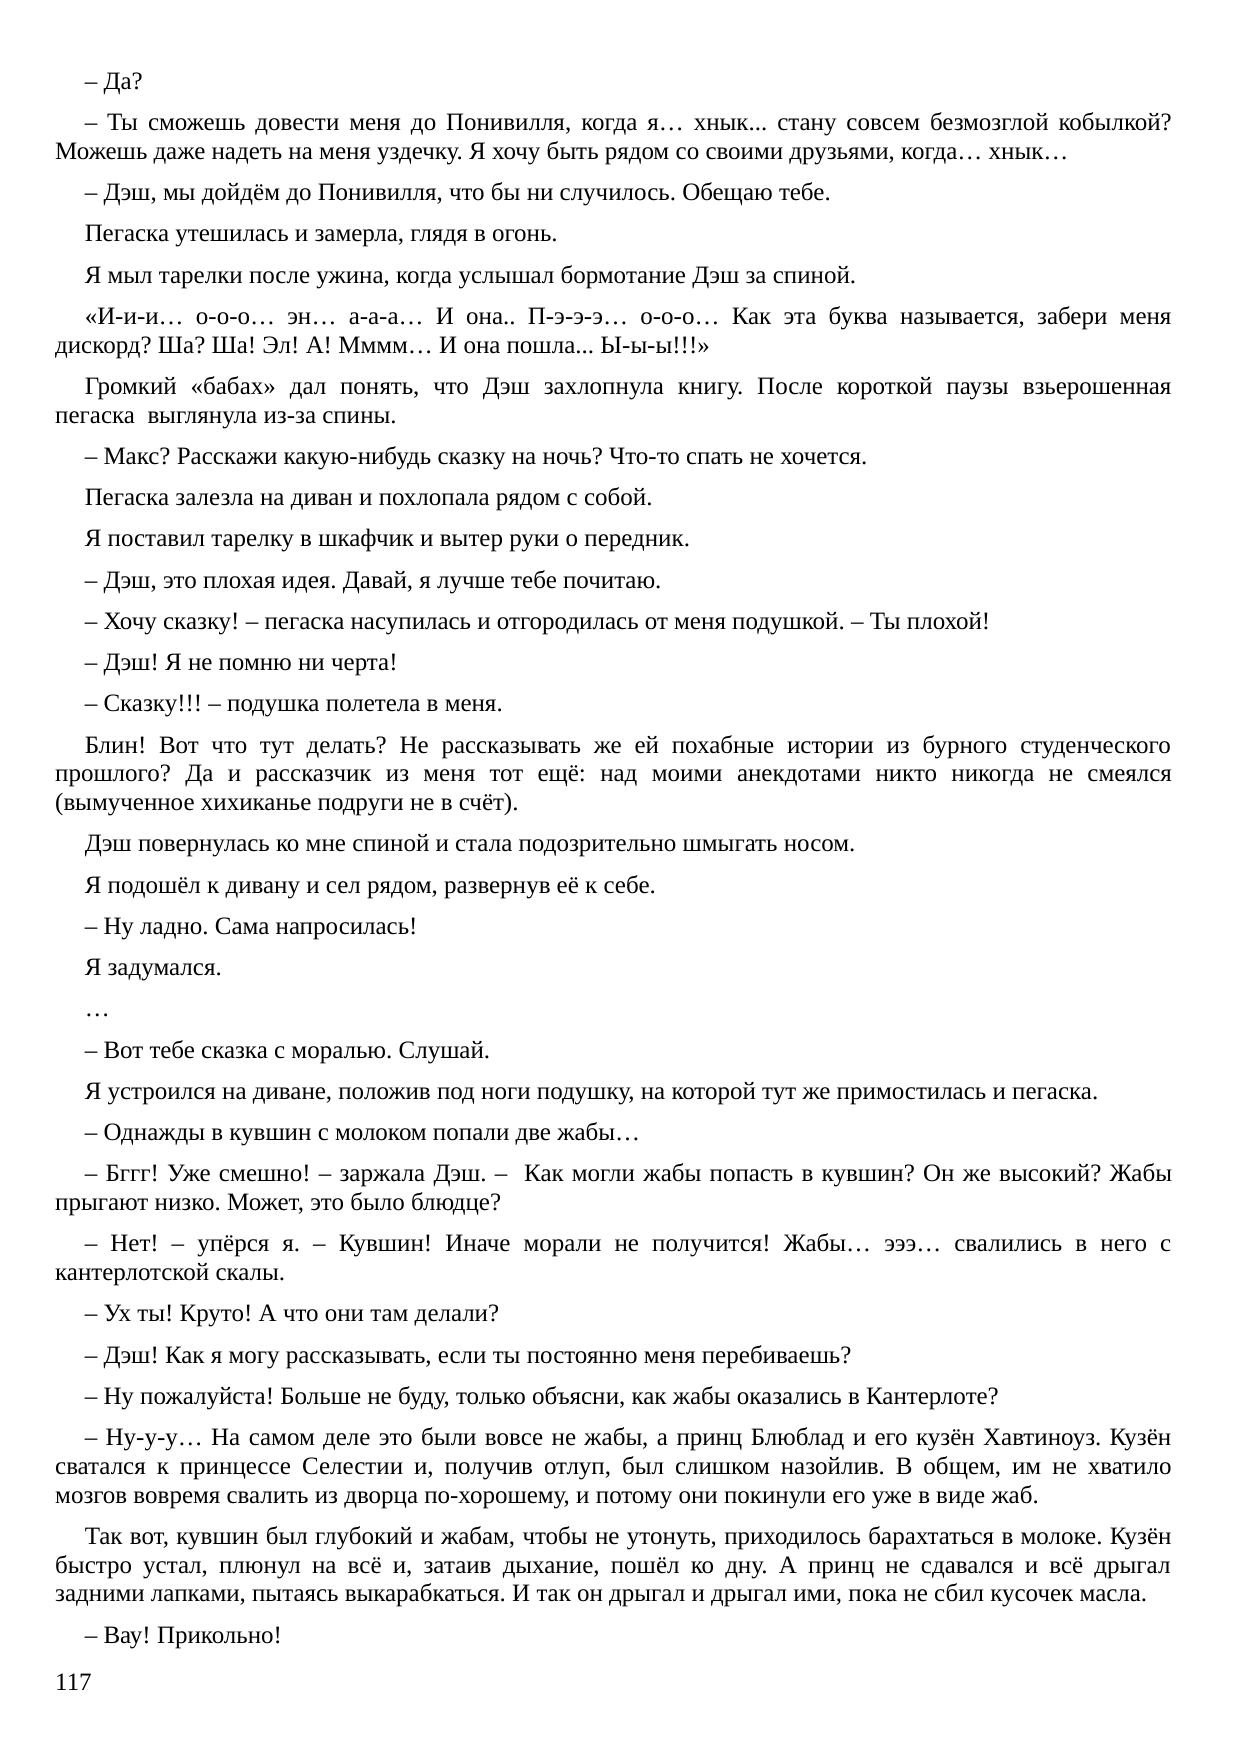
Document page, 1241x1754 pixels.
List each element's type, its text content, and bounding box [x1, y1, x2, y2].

text – Нет! – упёрся я. – Кувшин! Иначе морали не получится! Жабы… эээ… свалились в него с кантерлотской скалы. [55, 1228, 1173, 1286]
text – Дэш! Я не помню ни черта! [55, 647, 1173, 676]
text – Бггг! Уже смешно! – заржала Дэш. – Как могли жабы попасть в кувшин? Он же высокий? Жабы прыгают низко. Может, это было блюдце? [55, 1158, 1173, 1216]
text Блин! Вот что тут делать? Не рассказывать же ей похабные истории из бурного студенческого прошлого? Да и рассказчик из меня тот ещё: над моими анекдотами никто никогда не смеялся (вымученное хихиканье подруги не в счёт). [55, 730, 1173, 816]
text Пегаска залезла на диван и похлопала рядом с собой. [55, 482, 1173, 511]
text Я поставил тарелку в шкафчик и вытер руки о передник. [55, 523, 1173, 552]
text – Ух ты! Круто! А что они там делали? [55, 1298, 1173, 1327]
text – Вау! Прикольно! [55, 1620, 1173, 1648]
text – Однажды в кувшин с молоком попали две жабы… [55, 1117, 1173, 1146]
text – Ты сможешь довести меня до Понивилля, когда я… хнык... стану совсем безмозглой кобылкой? Можешь даже надеть на меня уздечку. Я хочу быть рядом со своими друзьями, когда… хнык… [55, 107, 1173, 165]
text – Ну пожалуйста! Больше не буду, только объясни, как жабы оказались в Кантерлоте? [55, 1381, 1173, 1410]
text … [55, 993, 1173, 1022]
text Я устроился на диване, положив под ноги подушку, на которой тут же примостилась и пегаска. [55, 1076, 1173, 1105]
text Так вот, кувшин был глубокий и жабам, чтобы не утонуть, приходилось барахтаться в молоке. Кузён быстро устал, плюнул на всё и, затаив дыхание, пошёл ко дну. А принц не сдавался и всё дрыгал задними лапками, пытаясь выкарабкаться. И так он дрыгал и дрыгал ими, пока не сбил кусочек масла. [55, 1521, 1173, 1607]
text – Да? [55, 66, 1173, 95]
text – Дэш, мы дойдём до Понивилля, что бы ни случилось. Обещаю тебе. [55, 177, 1173, 206]
text Дэш повернулась ко мне спиной и стала подозрительно шмыгать носом. [55, 828, 1173, 857]
text – Дэш! Как я могу рассказывать, если ты постоянно меня перебиваешь? [55, 1340, 1173, 1368]
text Я задумался. [55, 952, 1173, 981]
text «И-и-и… о-о-о… эн… а-а-а… И она.. П-э-э-э… о-о-о… Как эта буква называется, забери меня дискорд? Ша? Ша! Эл! А! Мммм… И она пошла... Ы-ы-ы!!!» [55, 301, 1173, 358]
text – Сказку!!! – подушка полетела в меня. [55, 688, 1173, 717]
text Я мыл тарелки после ужина, когда услышал бормотание Дэш за спиной. [55, 260, 1173, 288]
text – Макс? Расскажи какую-нибудь сказку на ночь? Что-то спать не хочется. [55, 441, 1173, 470]
text Я подошёл к дивану и сел рядом, развернув её к себе. [55, 870, 1173, 898]
text – Ну ладно. Сама напросилась! [55, 911, 1173, 940]
text – Хочу сказку! – пегаска насупилась и отгородилась от меня подушкой. – Ты плохой! [55, 606, 1173, 635]
text Громкий «бабах» дал понять, что Дэш захлопнула книгу. После короткой паузы взьерошенная пегаска выглянула из-за спины. [55, 371, 1173, 428]
text Пегаска утешилась и замерла, глядя в огонь. [55, 218, 1173, 247]
text – Дэш, это плохая идея. Давай, я лучше тебе почитаю. [55, 565, 1173, 593]
text – Ну-у-у… На самом деле это были вовсе не жабы, а принц Блюблад и его кузён Хавтиноуз. Кузён сватался к принцессе Селестии и, получив отлуп, был слишком назойлив. В общем, им не хватило мозгов вовремя свалить из дворца по-хорошему, и потому они покинули его уже в виде жаб. [55, 1422, 1173, 1508]
text – Вот тебе сказка с моралью. Слушай. [55, 1035, 1173, 1063]
